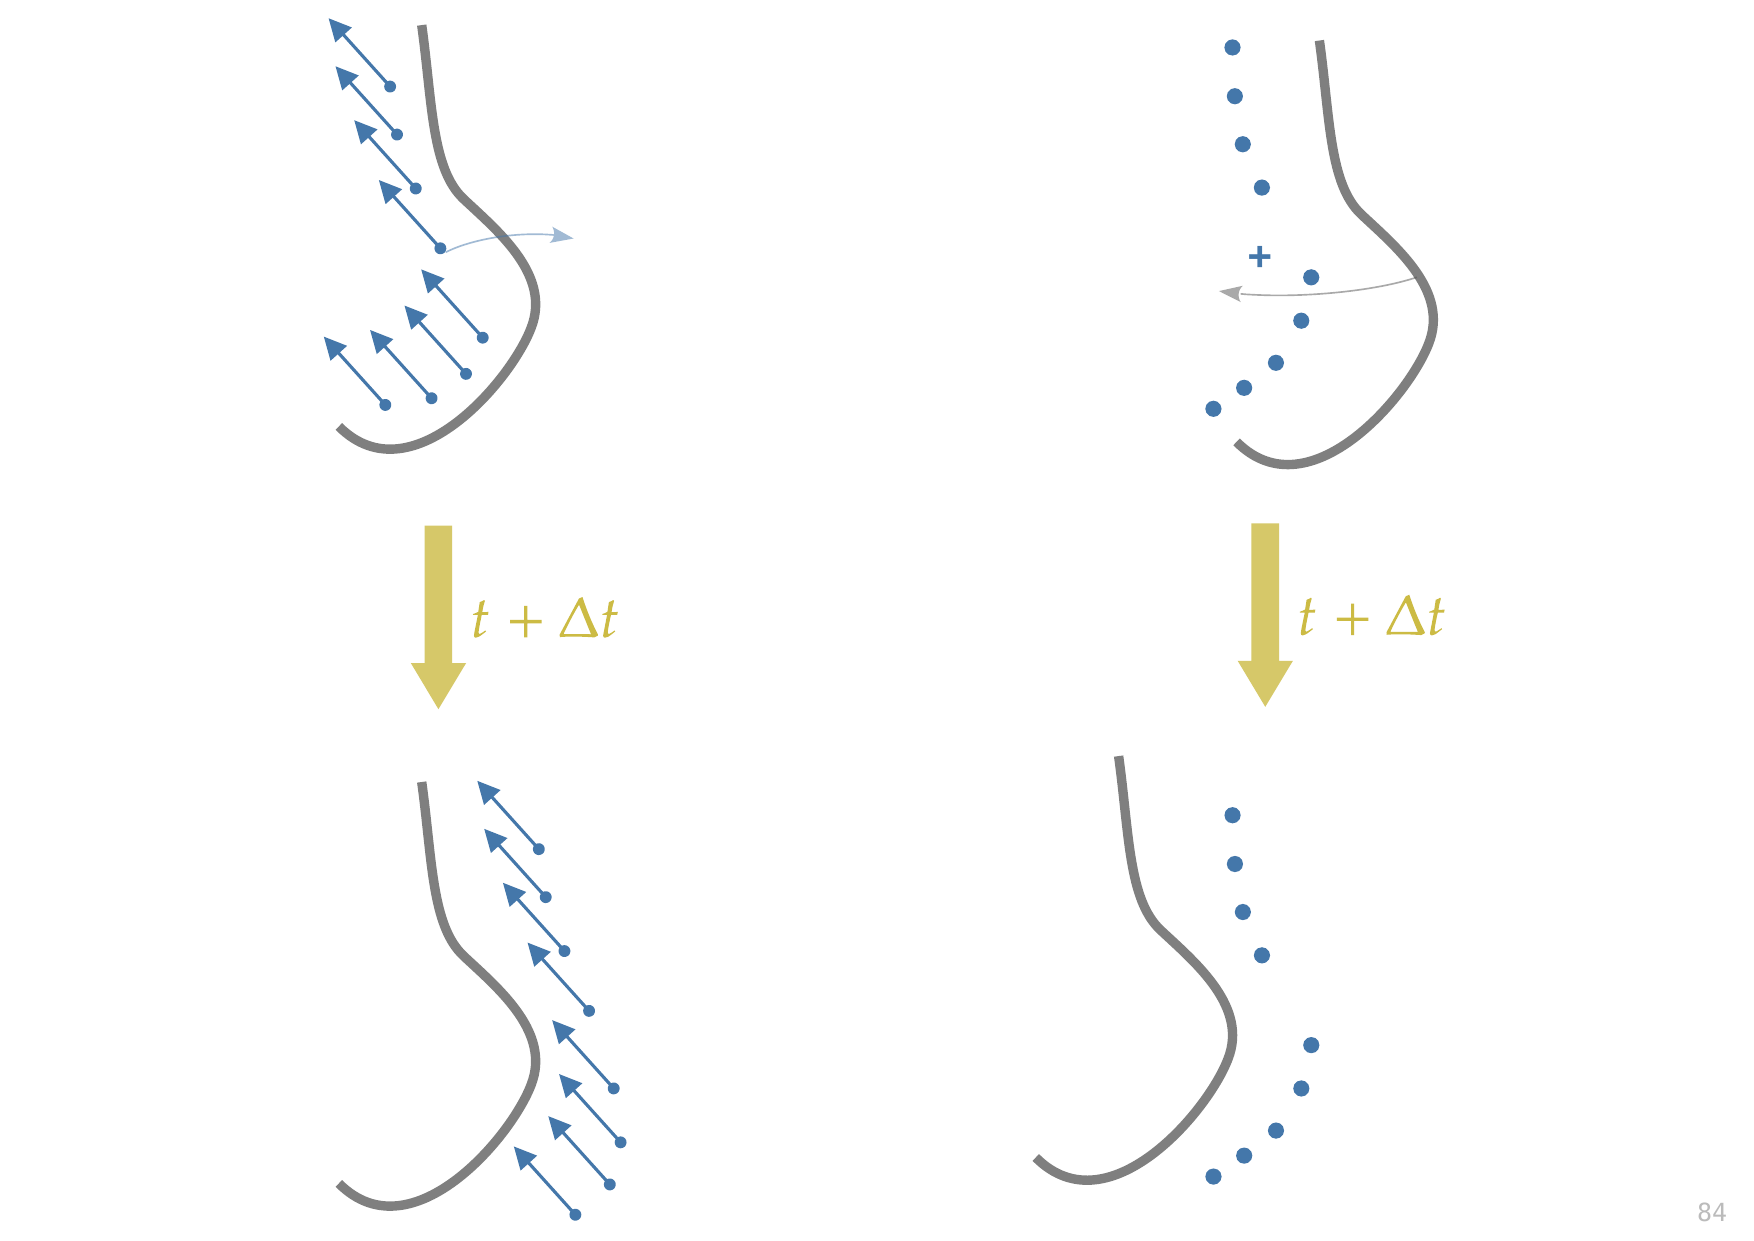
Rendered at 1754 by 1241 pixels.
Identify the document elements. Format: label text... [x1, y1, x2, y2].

text_box [1226, 855, 1244, 873]
text_box [602, 600, 618, 638]
text_box [1293, 312, 1310, 329]
text_box [1303, 269, 1320, 286]
text_box [1205, 400, 1222, 417]
text_box [1234, 136, 1251, 153]
text_box [1236, 379, 1253, 396]
text_box [1299, 597, 1316, 636]
text_box [1205, 1168, 1222, 1185]
text_box [1253, 179, 1271, 196]
text_box [1253, 947, 1271, 964]
text_box [1237, 523, 1293, 707]
text_box [1224, 39, 1241, 56]
text_box [1267, 1122, 1285, 1139]
text_box [472, 600, 489, 638]
text_box [1429, 597, 1445, 636]
text_box [1303, 1037, 1320, 1054]
text_box [1336, 603, 1369, 636]
text_box + [1232, 218, 1289, 278]
text_box [1236, 1147, 1253, 1164]
text_box [559, 597, 598, 638]
text_box [1267, 354, 1285, 371]
text_box [410, 525, 467, 710]
text_box [510, 605, 542, 638]
text_box [1226, 88, 1243, 105]
text_box [1234, 903, 1251, 921]
text_box [1293, 1080, 1310, 1097]
text_box [1224, 807, 1241, 824]
text_box [1386, 594, 1425, 636]
